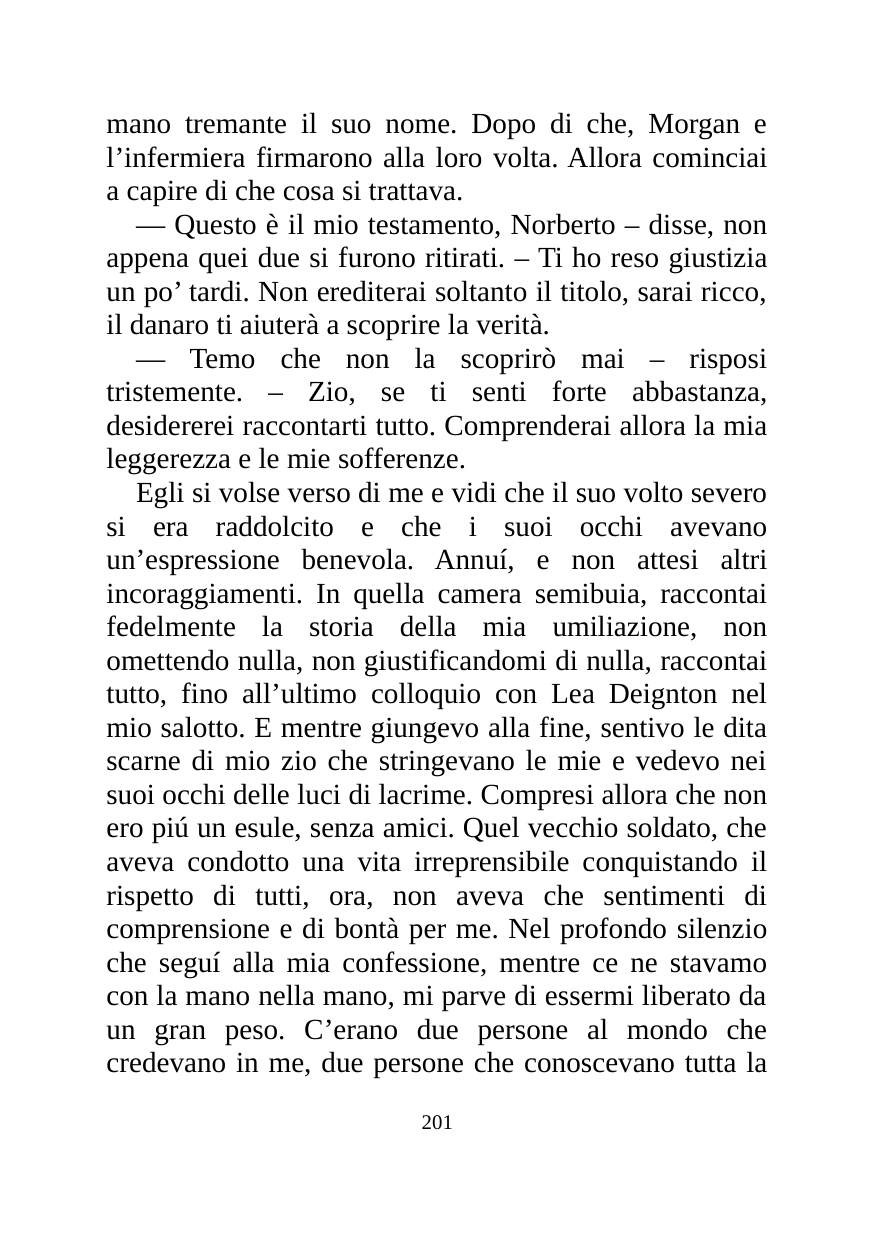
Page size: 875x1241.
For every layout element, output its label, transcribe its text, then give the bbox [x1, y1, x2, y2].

text — Questo è il mio testamento, Norberto – disse, non appena quei due si furono ritirati. – Ti ho reso giustizia un po’ tardi. Non erediterai soltanto il titolo, sarai ricco, il danaro ti aiuterà a scoprire la verità. [106, 207, 768, 341]
text Egli si volse verso di me e vidi che il suo volto severo si era raddolcito e che i suoi occhi avevano un’espressione benevola. Annuí, e non attesi altri incoraggiamenti. In quella camera semibuia, raccontai fedelmente la storia della mia umiliazione, non omettendo nulla, non giustificandomi di nulla, raccontai tutto, fino all’ultimo colloquio con Lea Deignton nel mio salotto. E mentre giungevo alla fine, sentivo le dita scarne di mio zio che stringevano le mie e vedevo nei suoi occhi delle luci di lacrime. Compresi allora che non ero piú un esule, senza amici. Quel vecchio soldato, che aveva condotto una vita irreprensibile conquistando il rispetto di tutti, ora, non aveva che sentimenti di comprensione e di bontà per me. Nel profondo silenzio che seguí alla mia confessione, mentre ce ne stavamo con la mano nella mano, mi parve di essermi liberato da un gran peso. C’erano due persone al mondo che credevano in me, due persone che conoscevano tutta la [106, 475, 768, 1079]
text mano tremante il suo nome. Dopo di che, Morgan e l’infermiera firmarono alla loro volta. Allora cominciai a capire di che cosa si trattava. [106, 106, 768, 207]
text — Temo che non la scoprirò mai – risposi tristemente. – Zio, se ti senti forte abbastanza, desidererei raccontarti tutto. Comprenderai allora la mia leggerezza e le mie sofferenze. [106, 341, 768, 475]
